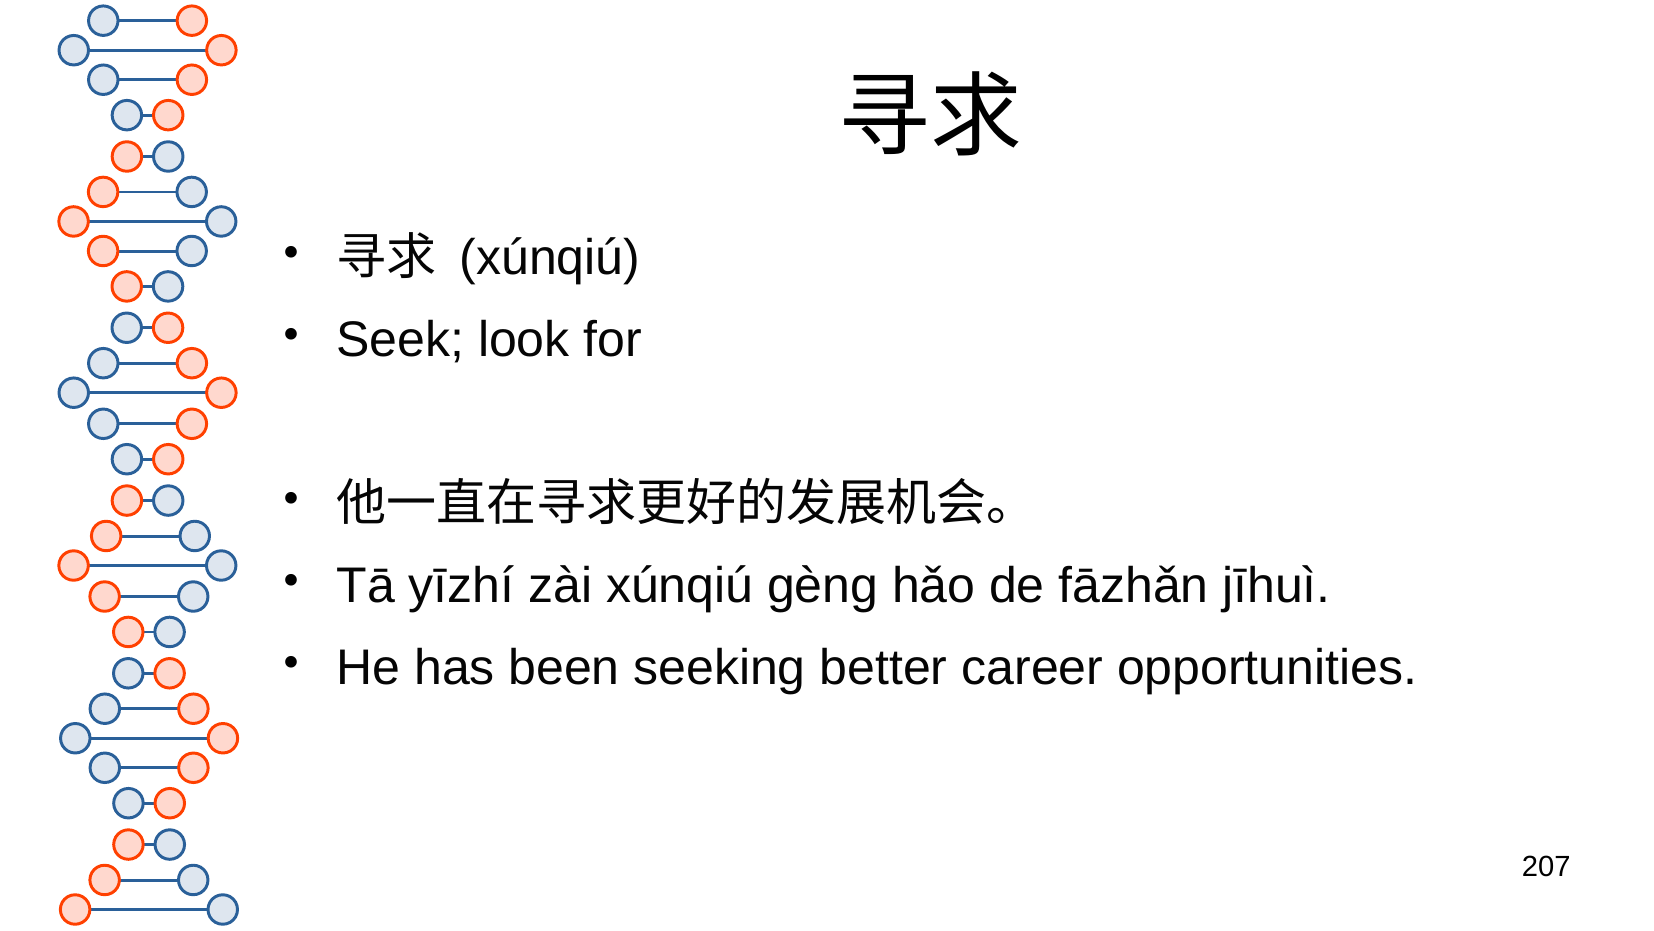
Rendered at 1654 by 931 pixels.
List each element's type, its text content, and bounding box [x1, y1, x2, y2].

list 寻求 (xúnqiú) Seek; look for 他一直在寻求更好的发展机会。 Tā yīzhí zài xúnqiú gèng hǎo de fāzhǎn jīhuì. He has been seeking better career opportunities. [265, 224, 1595, 764]
title 寻求 [265, 35, 1595, 189]
